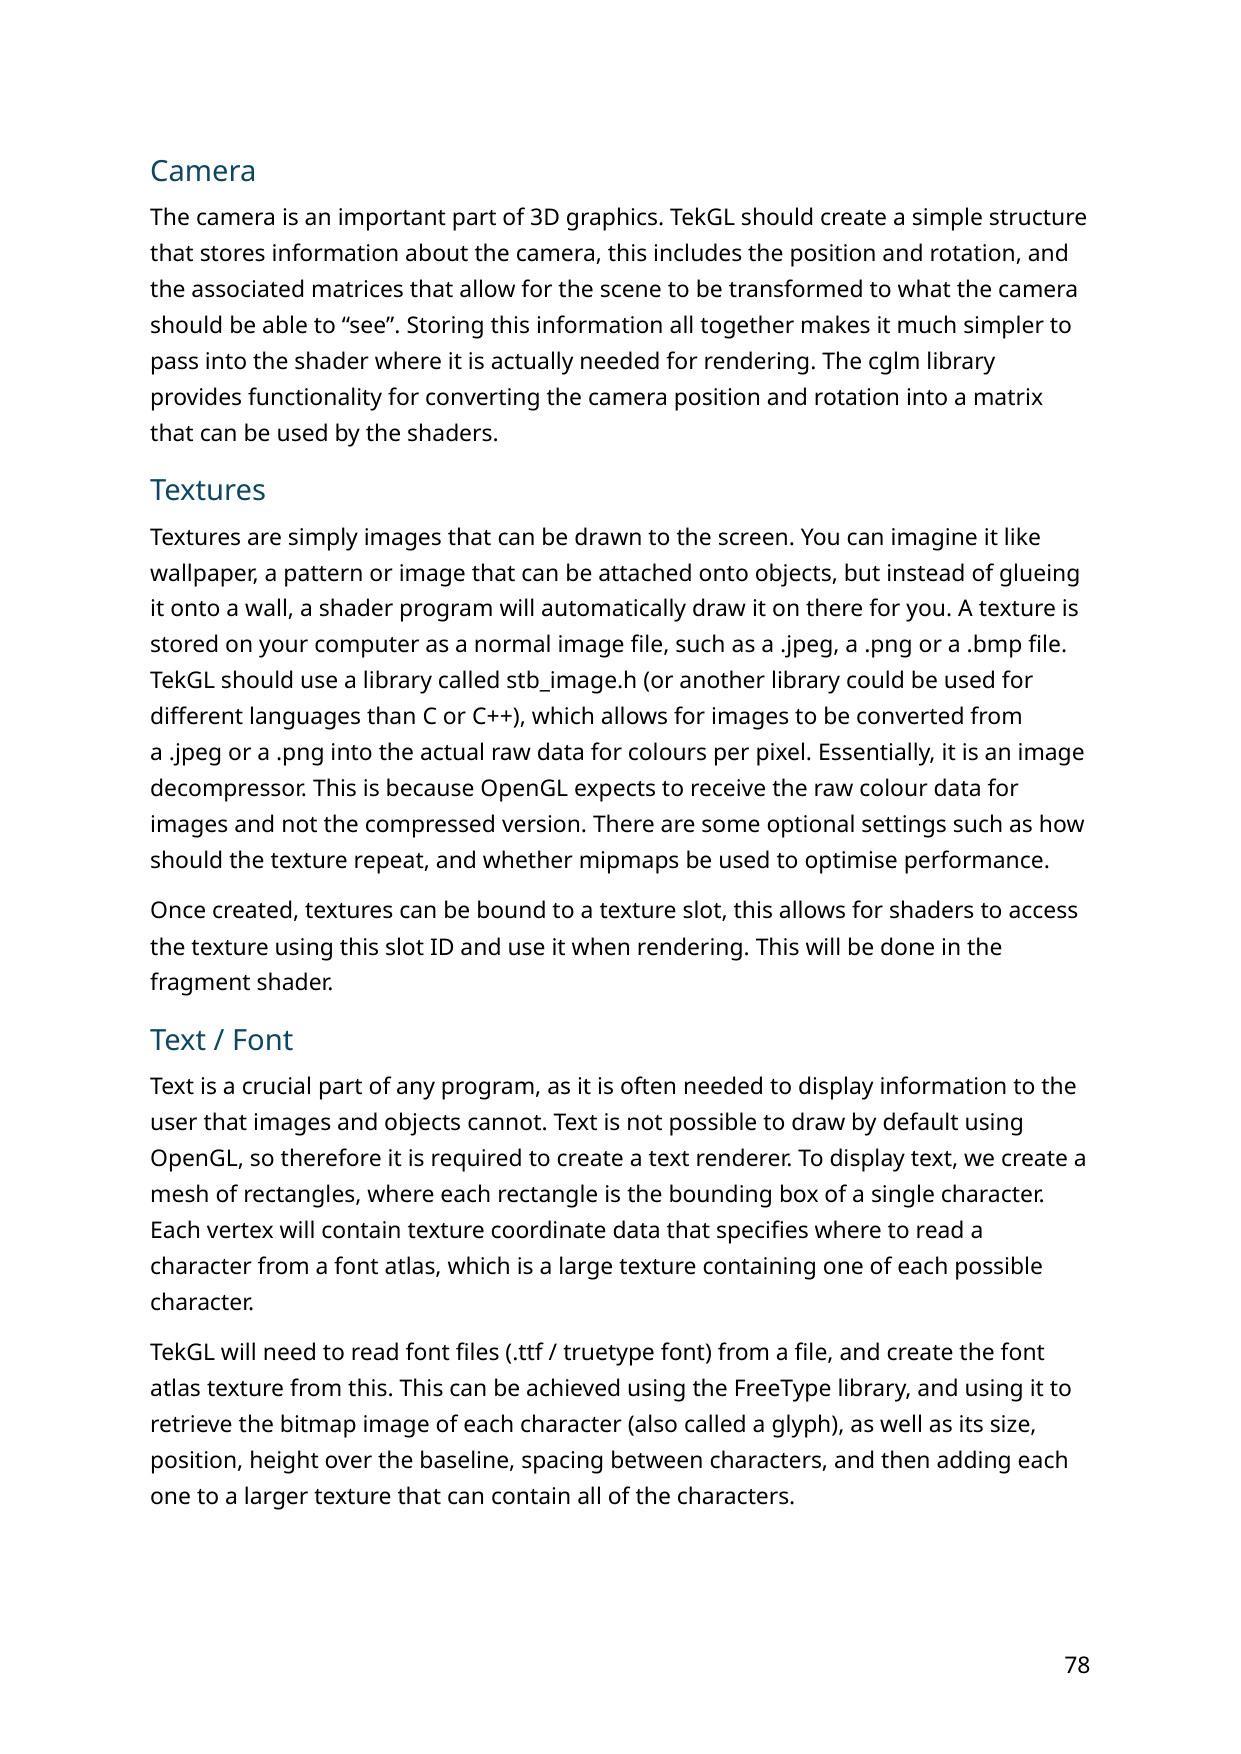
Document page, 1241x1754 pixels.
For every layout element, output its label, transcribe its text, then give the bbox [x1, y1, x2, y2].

subtitle Camera [150, 150, 1090, 190]
text Text is a crucial part of any program, as it is often needed to display information to the user that images and objects cannot. Text is not possible to draw by default using OpenGL, so therefore it is required to create a text renderer. To display text, we create a mesh of rectangles, where each rectangle is the bounding box of a single character. Each vertex will contain texture coordinate data that specifies where to read a character from a font atlas, which is a large texture containing one of each possible character. [150, 1070, 1090, 1317]
subtitle Textures [150, 469, 1090, 509]
text TekGL will need to read font files (.ttf / truetype font) from a file, and create the font atlas texture from this. This can be achieved using the FreeType library, and using it to retrieve the bitmap image of each character (also called a glyph), as well as its size, position, height over the baseline, spacing between characters, and then adding each one to a larger texture that can contain all of the characters. [150, 1336, 1090, 1511]
text Textures are simply images that can be drawn to the screen. You can imagine it like wallpaper, a pattern or image that can be attached onto objects, but instead of glueing it onto a wall, a shader program will automatically draw it on there for you. A texture is stored on your computer as a normal image file, such as a .jpeg, a .png or a .bmp file. TekGL should use a library called stb_image.h (or another library could be used for different languages than C or C++), which allows for images to be converted from a .jpeg or a .png into the actual raw data for colours per pixel. Essentially, it is an image decompressor. This is because OpenGL expects to receive the raw colour data for images and not the compressed version. There are some optional settings such as how should the texture repeat, and whether mipmaps be used to optimise performance. [150, 521, 1090, 875]
text Once created, textures can be bound to a texture slot, this allows for shaders to access the texture using this slot ID and use it when rendering. This will be done in the fragment shader. [150, 894, 1090, 998]
text The camera is an important part of 3D graphics. TekGL should create a simple structure that stores information about the camera, this includes the position and rotation, and the associated matrices that allow for the scene to be transformed to what the camera should be able to “see”. Storing this information all together makes it much simpler to pass into the shader where it is actually needed for rendering. The cglm library provides functionality for converting the camera position and rotation into a matrix that can be used by the shaders. [150, 201, 1090, 448]
subtitle Text / Font [150, 1019, 1090, 1059]
